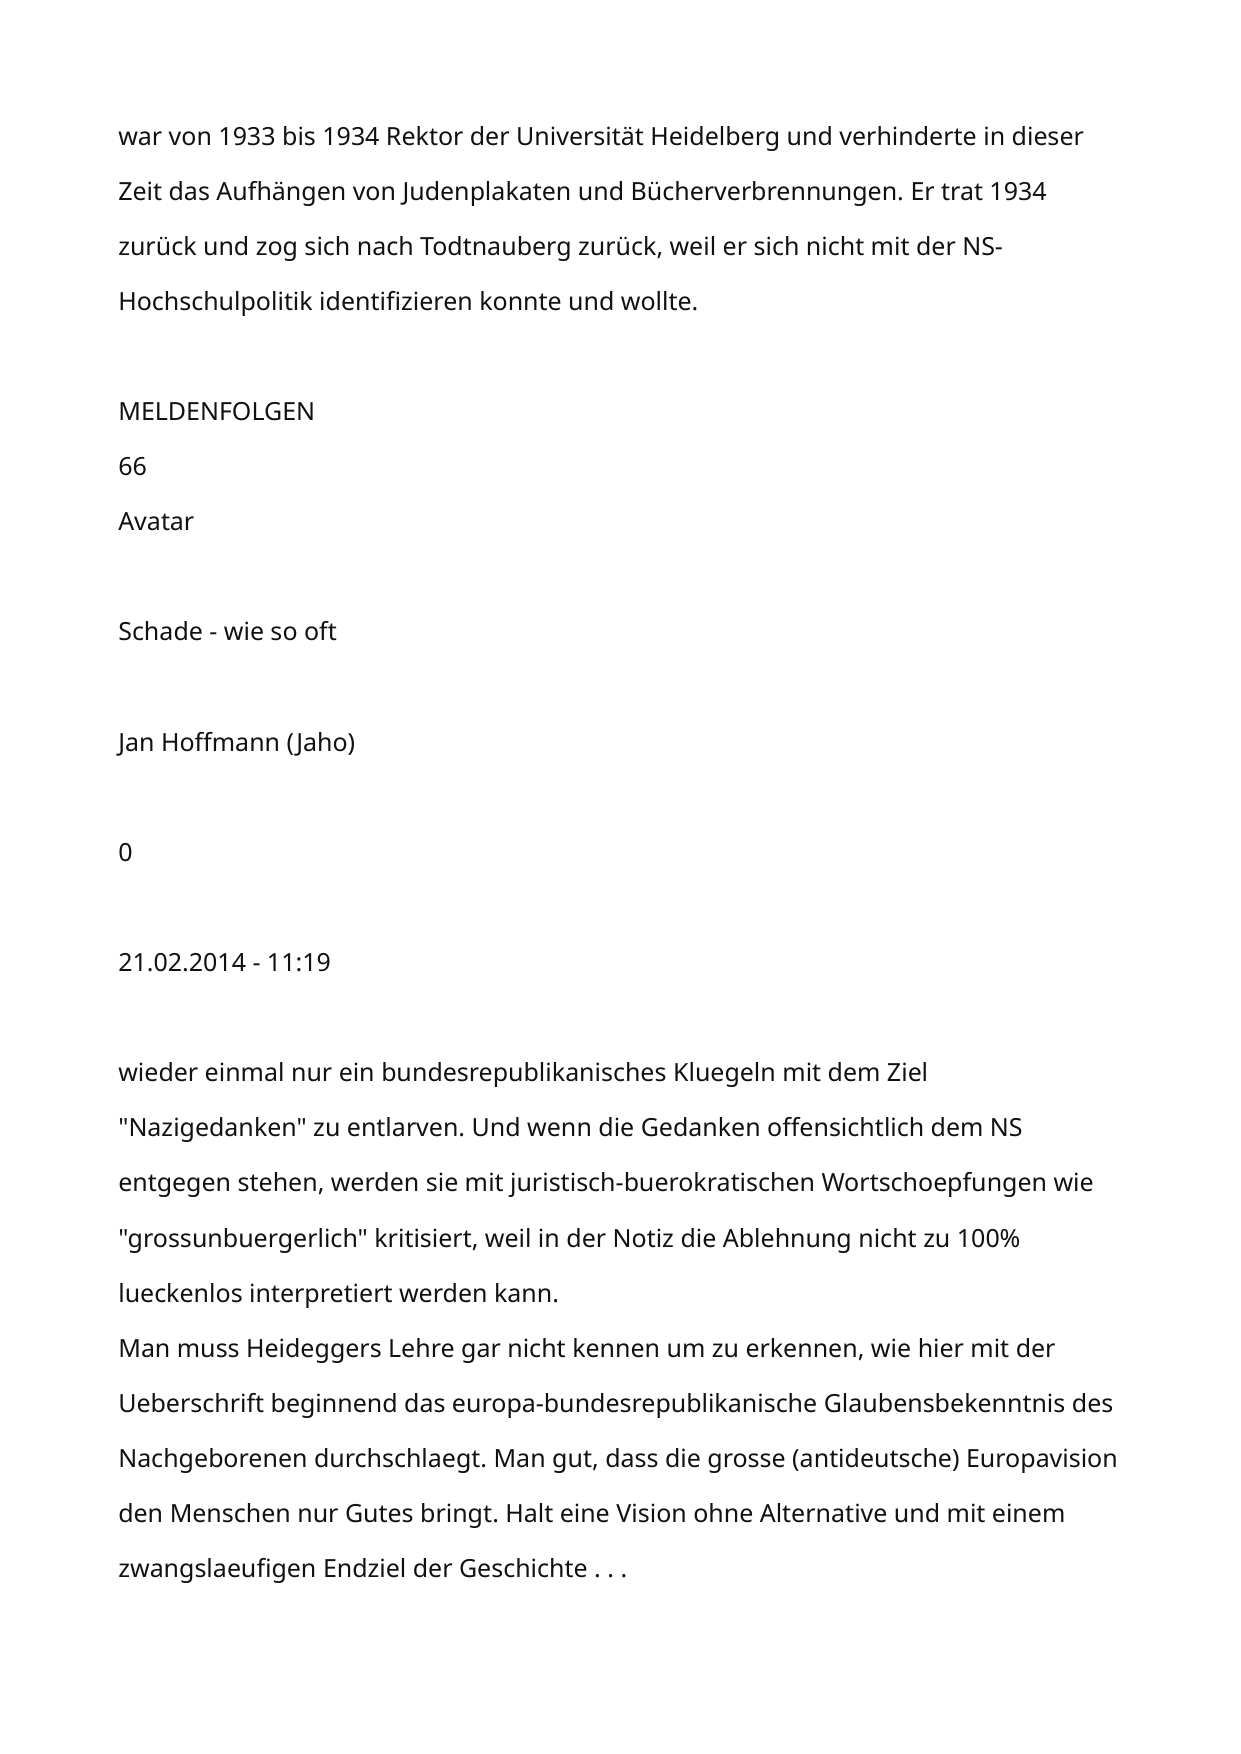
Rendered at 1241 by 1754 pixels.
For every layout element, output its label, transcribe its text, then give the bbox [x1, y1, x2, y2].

text Man muss Heideggers Lehre gar nicht kennen um zu erkennen, wie hier mit der Ueberschrift beginnend das europa-bundesrepublikanische Glaubensbekenntnis des Nachgeborenen durchschlaegt. Man gut, dass die grosse (antideutsche) Europavision den Menschen nur Gutes bringt. Halt eine Vision ohne Alternative und mit einem zwangslaeufigen Endziel der Geschichte . . . [118, 1330, 1122, 1585]
text Avatar [118, 504, 1122, 538]
text MELDENFOLGEN [118, 394, 1122, 428]
text wieder einmal nur ein bundesrepublikanisches Kluegeln mit dem Ziel "Nazigedanken" zu entlarven. Und wenn die Gedanken offensichtlich dem NS entgegen stehen, werden sie mit juristisch-buerokratischen Wortschoepfungen wie "grossunbuergerlich" kritisiert, weil in der Notiz die Ablehnung nicht zu 100% lueckenlos interpretiert werden kann. [118, 1055, 1122, 1309]
text 66 [118, 449, 1122, 483]
text Jan Hoffmann (Jaho) [118, 724, 1122, 758]
text 21.02.2014 - 11:19 [118, 945, 1122, 979]
text Schade - wie so oft [118, 614, 1122, 648]
text 0 [118, 834, 1122, 868]
text war von 1933 bis 1934 Rektor der Universität Heidelberg und verhinderte in dieser Zeit das Aufhängen von Judenplakaten und Bücherverbrennungen. Er trat 1934 zurück und zog sich nach Todtnauberg zurück, weil er sich nicht mit der NS-Hochschulpolitik identifizieren konnte und wollte. [118, 118, 1122, 317]
